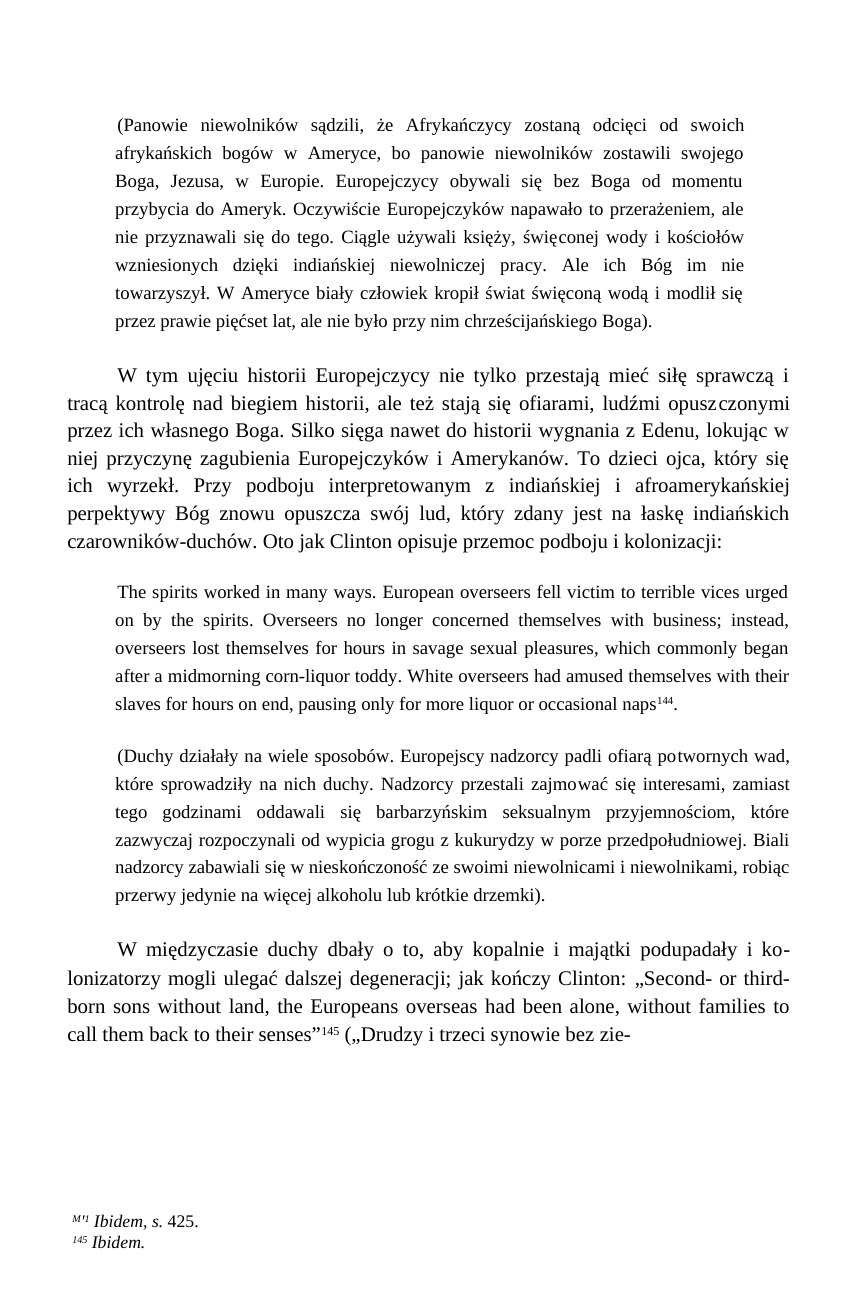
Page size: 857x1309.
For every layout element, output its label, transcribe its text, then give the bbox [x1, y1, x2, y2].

text (Duchy działały na wiele sposobów. Europejscy nadzorcy padli ofiarą po­twornych wad, które sprowadziły na nich duchy. Nadzorcy przestali zajmo­wać się interesami, zamiast tego godzinami oddawali się barbarzyńskim seksualnym przyjemnościom, które zazwyczaj rozpoczynali od wypicia grogu z kukurydzy w porze przedpołudniowej. Biali nadzorcy zabawiali się w nieskończoność ze swoimi niewolnicami i niewolnikami, robiąc przerwy jedynie na więcej alkoholu lub krótkie drzemki). [115, 745, 790, 906]
text The spirits worked in many ways. European overseers fell victim to terrible vices urged on by the spirits. Overseers no longer concerned themselves with business; instead, overseers lost themselves for hours in savage sexual pleasures, which commonly began after a midmorning corn-liquor toddy. White overseers had amused themselves with their slaves for hours on end, pausing only for more liquor or occasional naps144. [115, 581, 790, 714]
text 145 Ibidem. [72, 1232, 217, 1252]
text W tym ujęciu historii Europejczycy nie tylko przestają mieć siłę sprawczą i tracą kontrolę nad biegiem historii, ale też stają się ofiarami, ludźmi opusz­czonymi przez ich własnego Boga. Silko sięga nawet do historii wygnania z Edenu, lokując w niej przyczynę zagubienia Europejczyków i Amerykanów. To dzieci ojca, który się ich wyrzekł. Przy podboju interpretowanym z indiań­skiej i afroamerykańskiej perpektywy Bóg znowu opuszcza swój lud, który zdany jest na łaskę indiańskich czarowników-duchów. Oto jak Clinton opisuje przemoc podboju i kolonizacji: [67, 363, 790, 553]
text (Panowie niewolników sądzili, że Afrykańczycy zostaną odcięci od swo­ich afrykańskich bogów w Ameryce, bo panowie niewolników zostawili swojego Boga, Jezusa, w Europie. Europejczycy obywali się bez Boga od momentu przybycia do Ameryk. Oczywiście Europejczyków napawało to przerażeniem, ale nie przyznawali się do tego. Ciągle używali księży, świę­conej wody i kościołów wzniesionych dzięki indiańskiej niewolniczej pra­cy. Ale ich Bóg im nie towarzyszył. W Ameryce biały człowiek kropił świat święconą wodą i modlił się przez prawie pięćset lat, ale nie było przy nim chrześcijańskiego Boga). [115, 114, 744, 331]
text M'1 Ibidem, s. 425. [72, 1211, 217, 1232]
text W międzyczasie duchy dbały o to, aby kopalnie i majątki podupadały i ko­lonizatorzy mogli ulegać dalszej degeneracji; jak kończy Clinton: „Second- or third-born sons without land, the Europeans overseas had been alone, without families to call them back to their senses”145 („Drudzy i trzeci synowie bez zie- [67, 937, 790, 1046]
